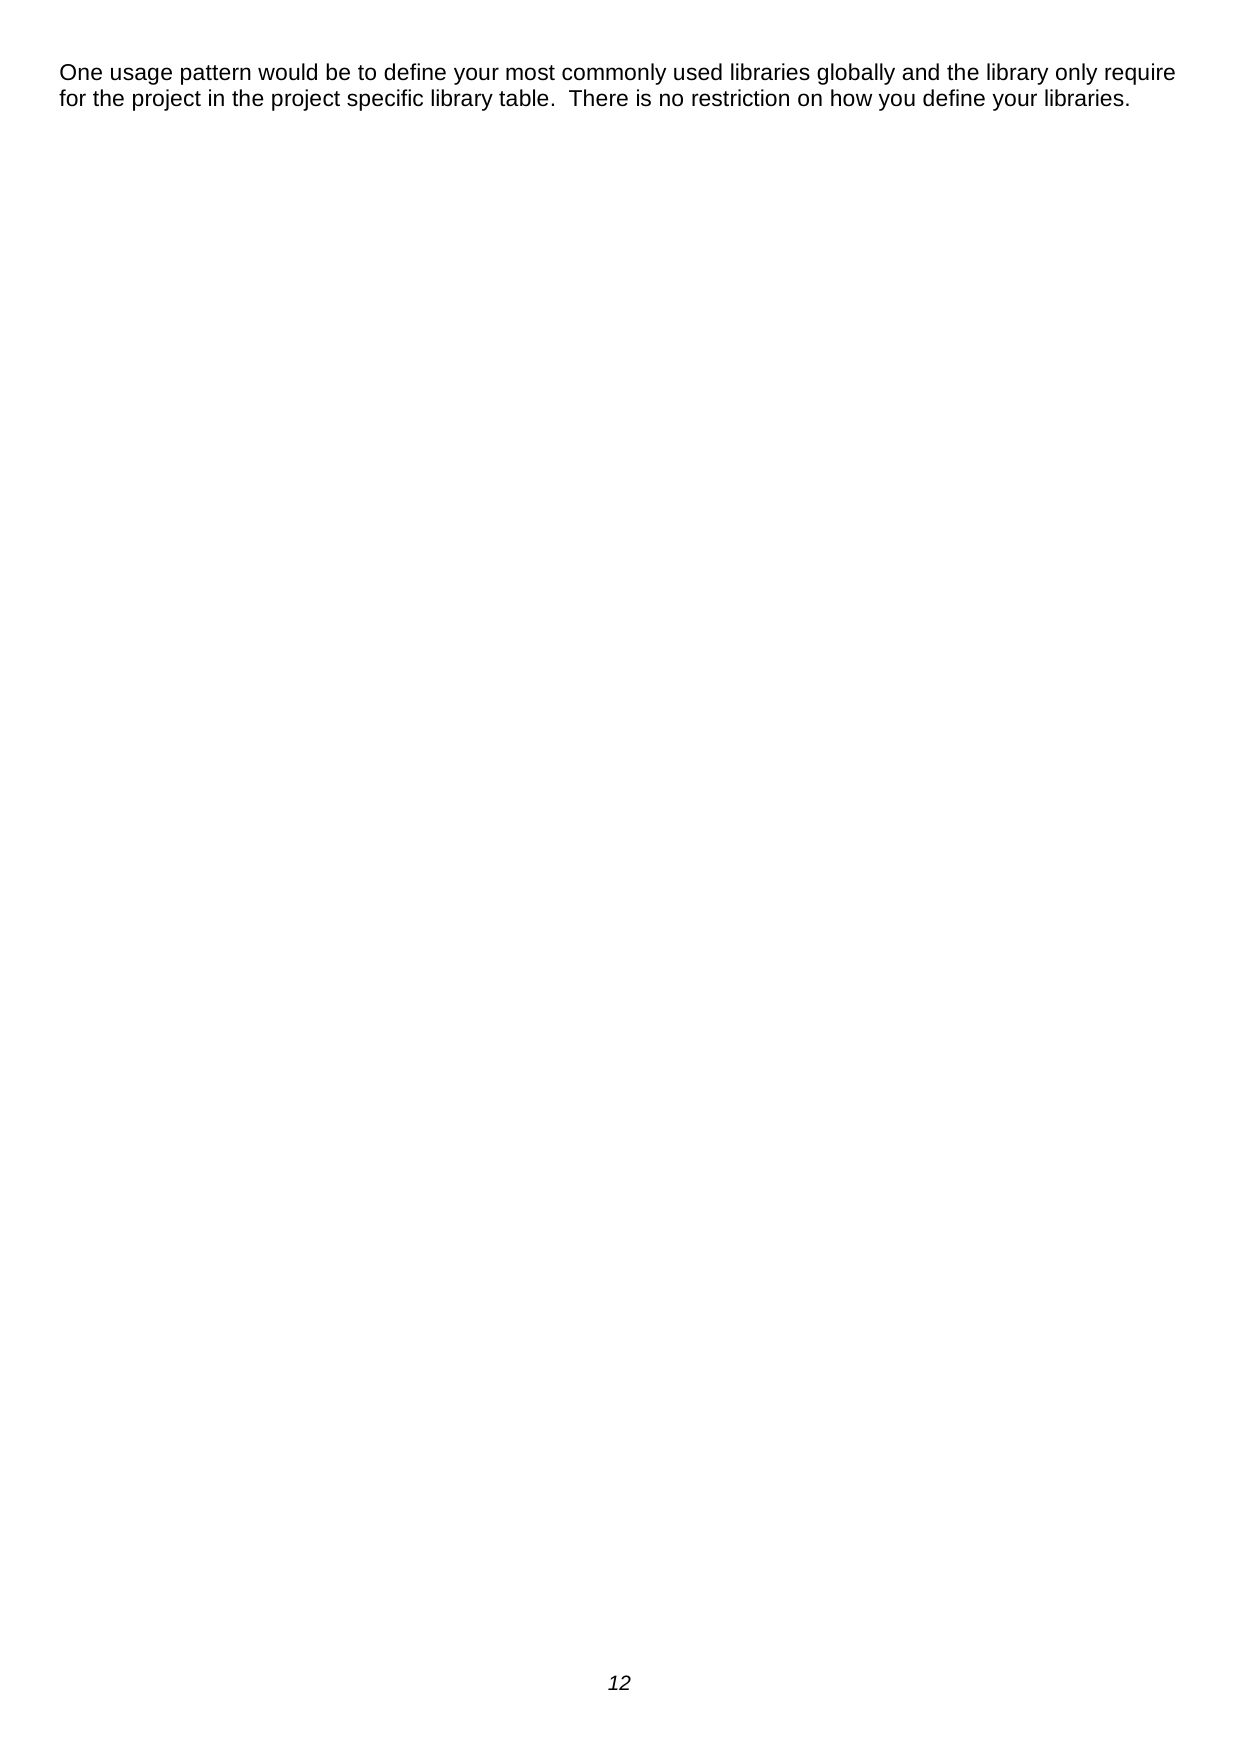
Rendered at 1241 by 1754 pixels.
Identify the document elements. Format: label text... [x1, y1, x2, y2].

text One usage pattern would be to define your most commonly used libraries globally and the library only require for the project in the project specific library table. There is no restriction on how you define your libraries. [59, 59, 1181, 111]
